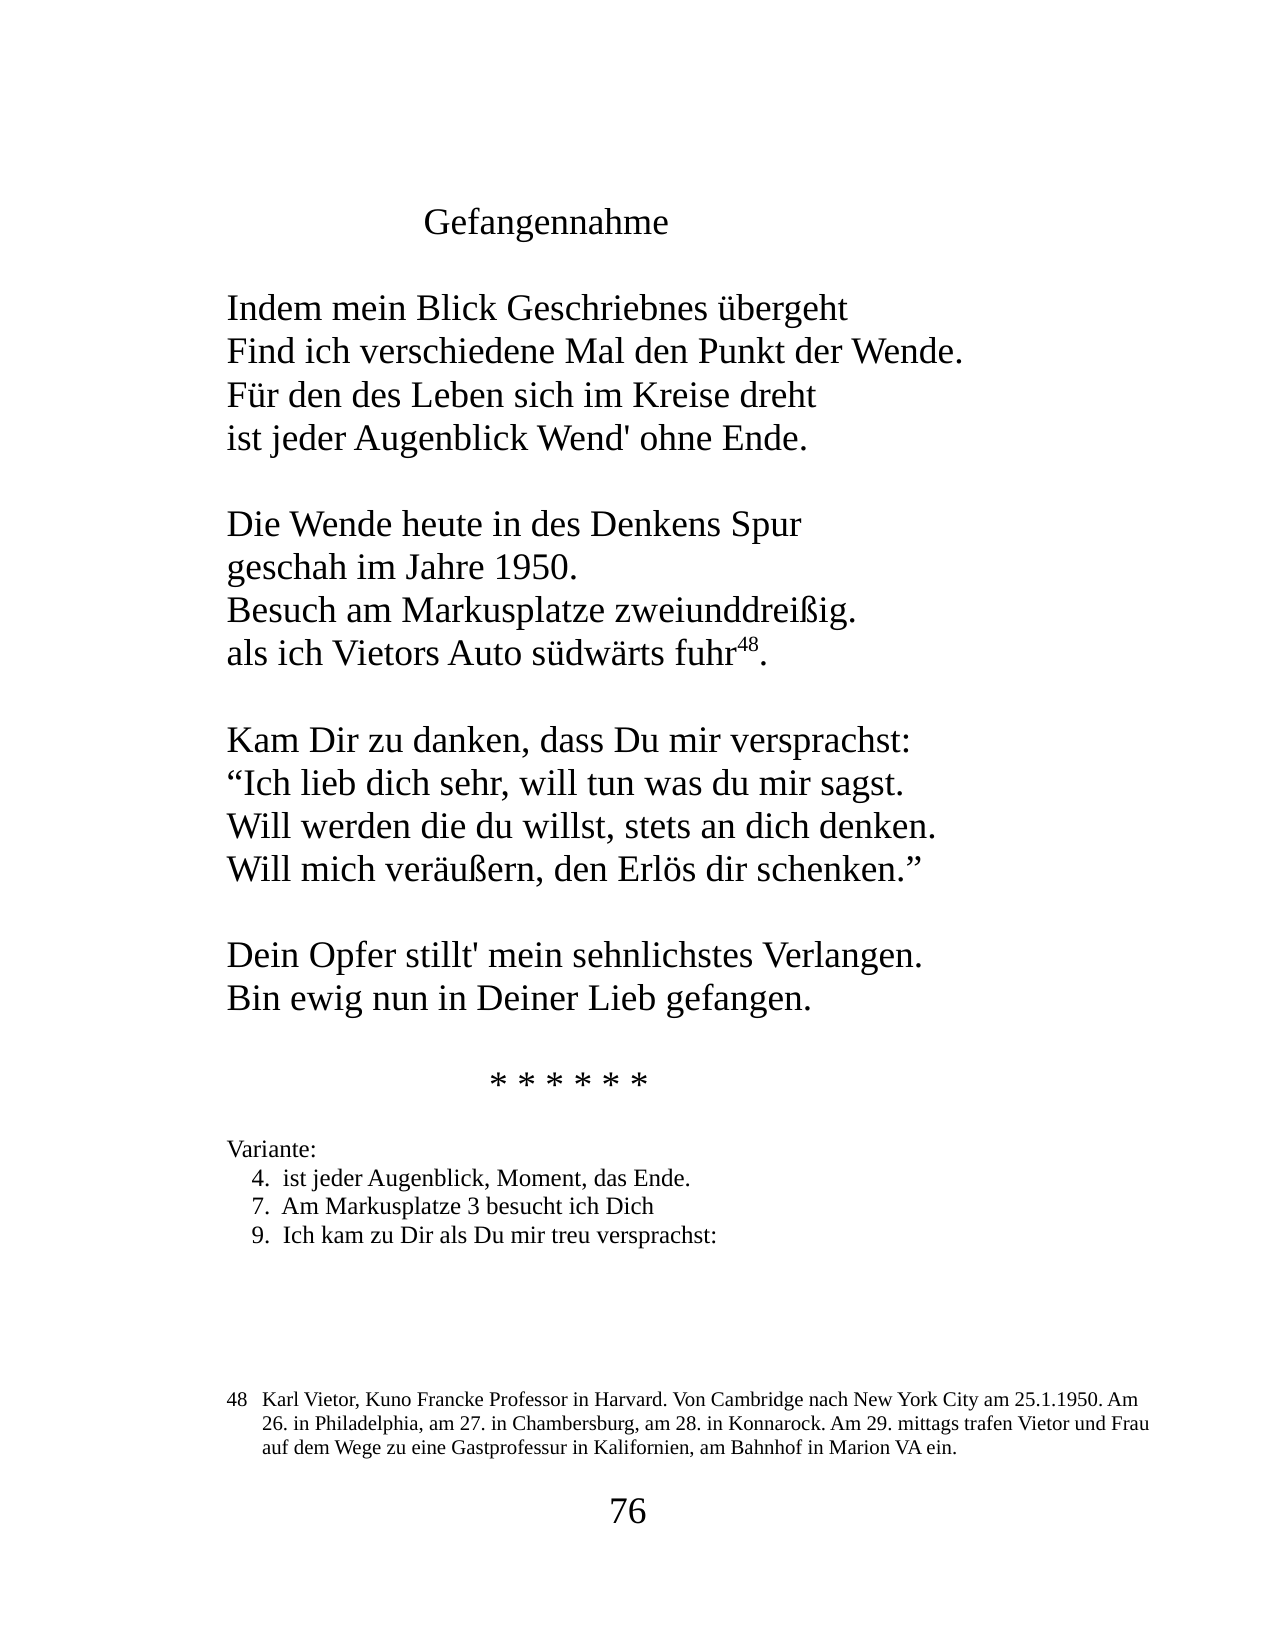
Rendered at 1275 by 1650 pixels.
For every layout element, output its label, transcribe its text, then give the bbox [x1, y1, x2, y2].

text Indem mein Blick Geschriebnes übergeht [226, 286, 1157, 329]
text Für den des Leben sich im Kreise dreht [226, 372, 1157, 415]
text “Ich lieb dich sehr, will tun was du mir sagst. [226, 760, 1157, 803]
text Besuch am Markusplatze zweiunddreißig. [226, 588, 1157, 631]
text 4. ist jeder Augenblick, Moment, das Ende. [226, 1163, 1157, 1191]
text Will mich veräußern, den Erlös dir schenken.” [226, 846, 1157, 889]
text Karl Vietor, Kuno Francke Professor in Harvard. Von Cambridge nach New York City am 25.1.1950. Am 26. in Philadelphia, am 27. in Chambersburg, am 28. in Konnarock. Am 29. mittags trafen Vietor und Frau auf dem Wege zu eine Gastprofessur in Kalifornien, am Bahnhof in Marion VA ein. [226, 1387, 1157, 1459]
text 7. Am Markusplatze 3 besucht ich Dich [226, 1191, 1157, 1220]
text 9. Ich kam zu Dir als Du mir treu versprachst: [226, 1220, 1157, 1249]
text Die Wende heute in des Denkens Spur [226, 501, 1157, 544]
text ist jeder Augenblick Wend' ohne Ende. [226, 415, 1157, 458]
text Gefangennahme [226, 199, 1157, 243]
text Variante: [226, 1134, 1157, 1163]
text Dein Opfer stillt' mein sehnlichstes Verlangen. [226, 933, 1157, 976]
text als ich Vietors Auto südwärts fuhr. [226, 631, 1157, 674]
text Bin ewig nun in Deiner Lieb gefangen. [226, 976, 1157, 1019]
text geschah im Jahre 1950. [226, 544, 1157, 588]
text Will werden die du willst, stets an dich denken. [226, 803, 1157, 846]
text Kam Dir zu danken, dass Du mir versprachst: [226, 717, 1157, 760]
text Find ich verschiedene Mal den Punkt der Wende. [226, 329, 1157, 372]
text * * * * * * [226, 1062, 1157, 1105]
